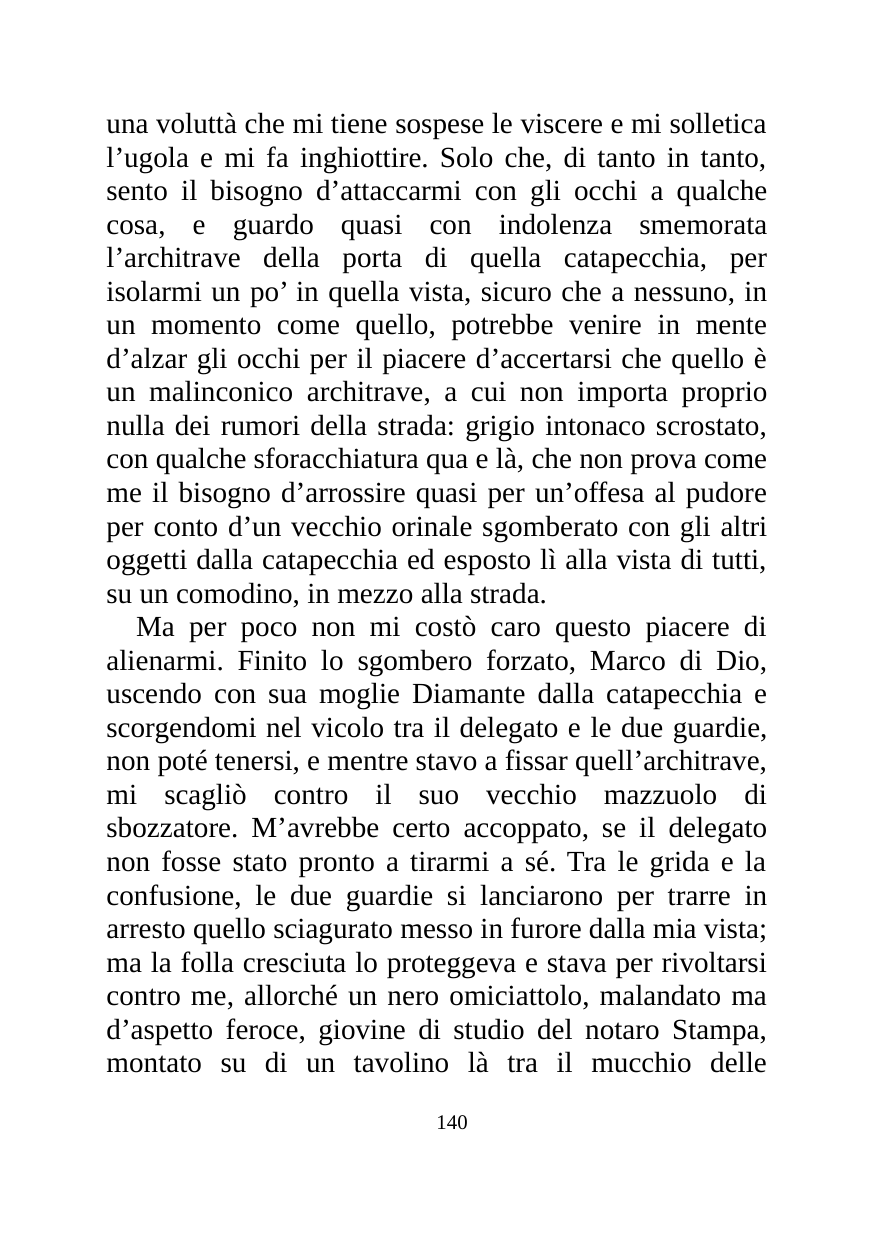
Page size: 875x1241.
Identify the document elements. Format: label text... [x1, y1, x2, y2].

text una voluttà che mi tiene sospese le viscere e mi solletica l’ugola e mi fa inghiottire. Solo che, di tanto in tanto, sento il bisogno d’attaccarmi con gli occhi a qualche cosa, e guardo quasi con indolenza smemorata l’architrave della porta di quella catapecchia, per isolarmi un po’ in quella vista, sicuro che a nessuno, in un momento come quello, potrebbe venire in mente d’alzar gli occhi per il piacere d’accertarsi che quello è un malinconico architrave, a cui non importa proprio nulla dei rumori della strada: grigio intonaco scrostato, con qualche sforacchiatura qua e là, che non prova come me il bisogno d’arrossire quasi per un’offesa al pudore per conto d’un vecchio orinale sgomberato con gli altri oggetti dalla catapecchia ed esposto lì alla vista di tutti, su un comodino, in mezzo alla strada. [106, 106, 768, 609]
text Ma per poco non mi costò caro questo piacere di alienarmi. Finito lo sgombero forzato, Marco di Dio, uscendo con sua moglie Diamante dalla catapecchia e scorgendomi nel vicolo tra il delegato e le due guardie, non poté tenersi, e mentre stavo a fissar quell’architrave, mi scagliò contro il suo vecchio mazzuolo di sbozzatore. M’avrebbe certo accoppato, se il delegato non fosse stato pronto a tirarmi a sé. Tra le grida e la confusione, le due guardie si lanciarono per trarre in arresto quello sciagurato messo in furore dalla mia vista; ma la folla cresciuta lo proteggeva e stava per rivoltarsi contro me, allorché un nero omiciattolo, malandato ma d’aspetto feroce, giovine di studio del notaro Stampa, montato su di un tavolino là tra il mucchio delle [106, 609, 768, 1079]
